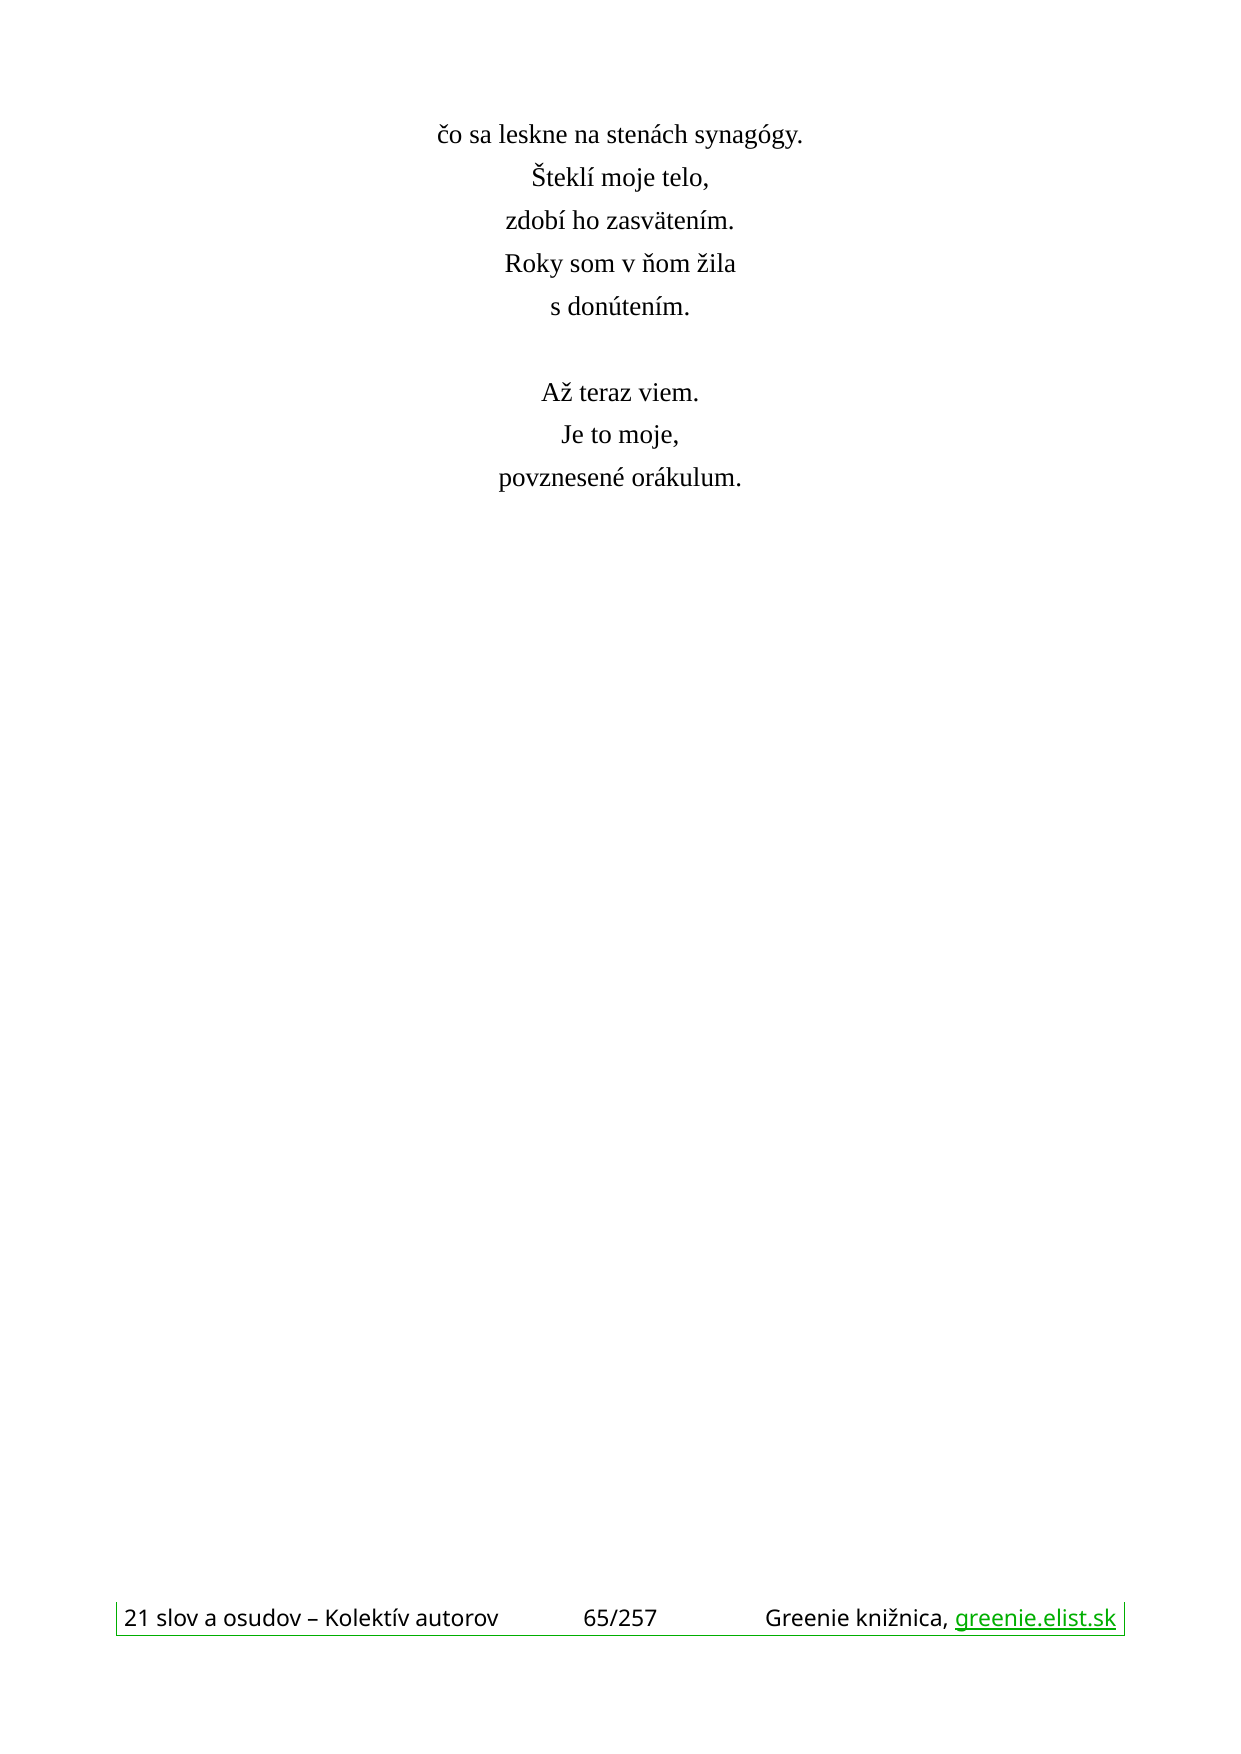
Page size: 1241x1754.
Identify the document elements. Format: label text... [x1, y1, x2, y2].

text čo sa leskne na stenách synagógy. [118, 118, 1122, 149]
text Roky som v ňom žila [118, 247, 1122, 278]
text Šteklí moje telo, [118, 161, 1122, 192]
text zdobí ho zasvätením. [118, 204, 1122, 235]
text s donútením. [118, 290, 1122, 321]
text povznesené orákulum. [118, 461, 1122, 493]
text Je to moje, [118, 418, 1122, 450]
text Až teraz viem. [118, 376, 1122, 407]
